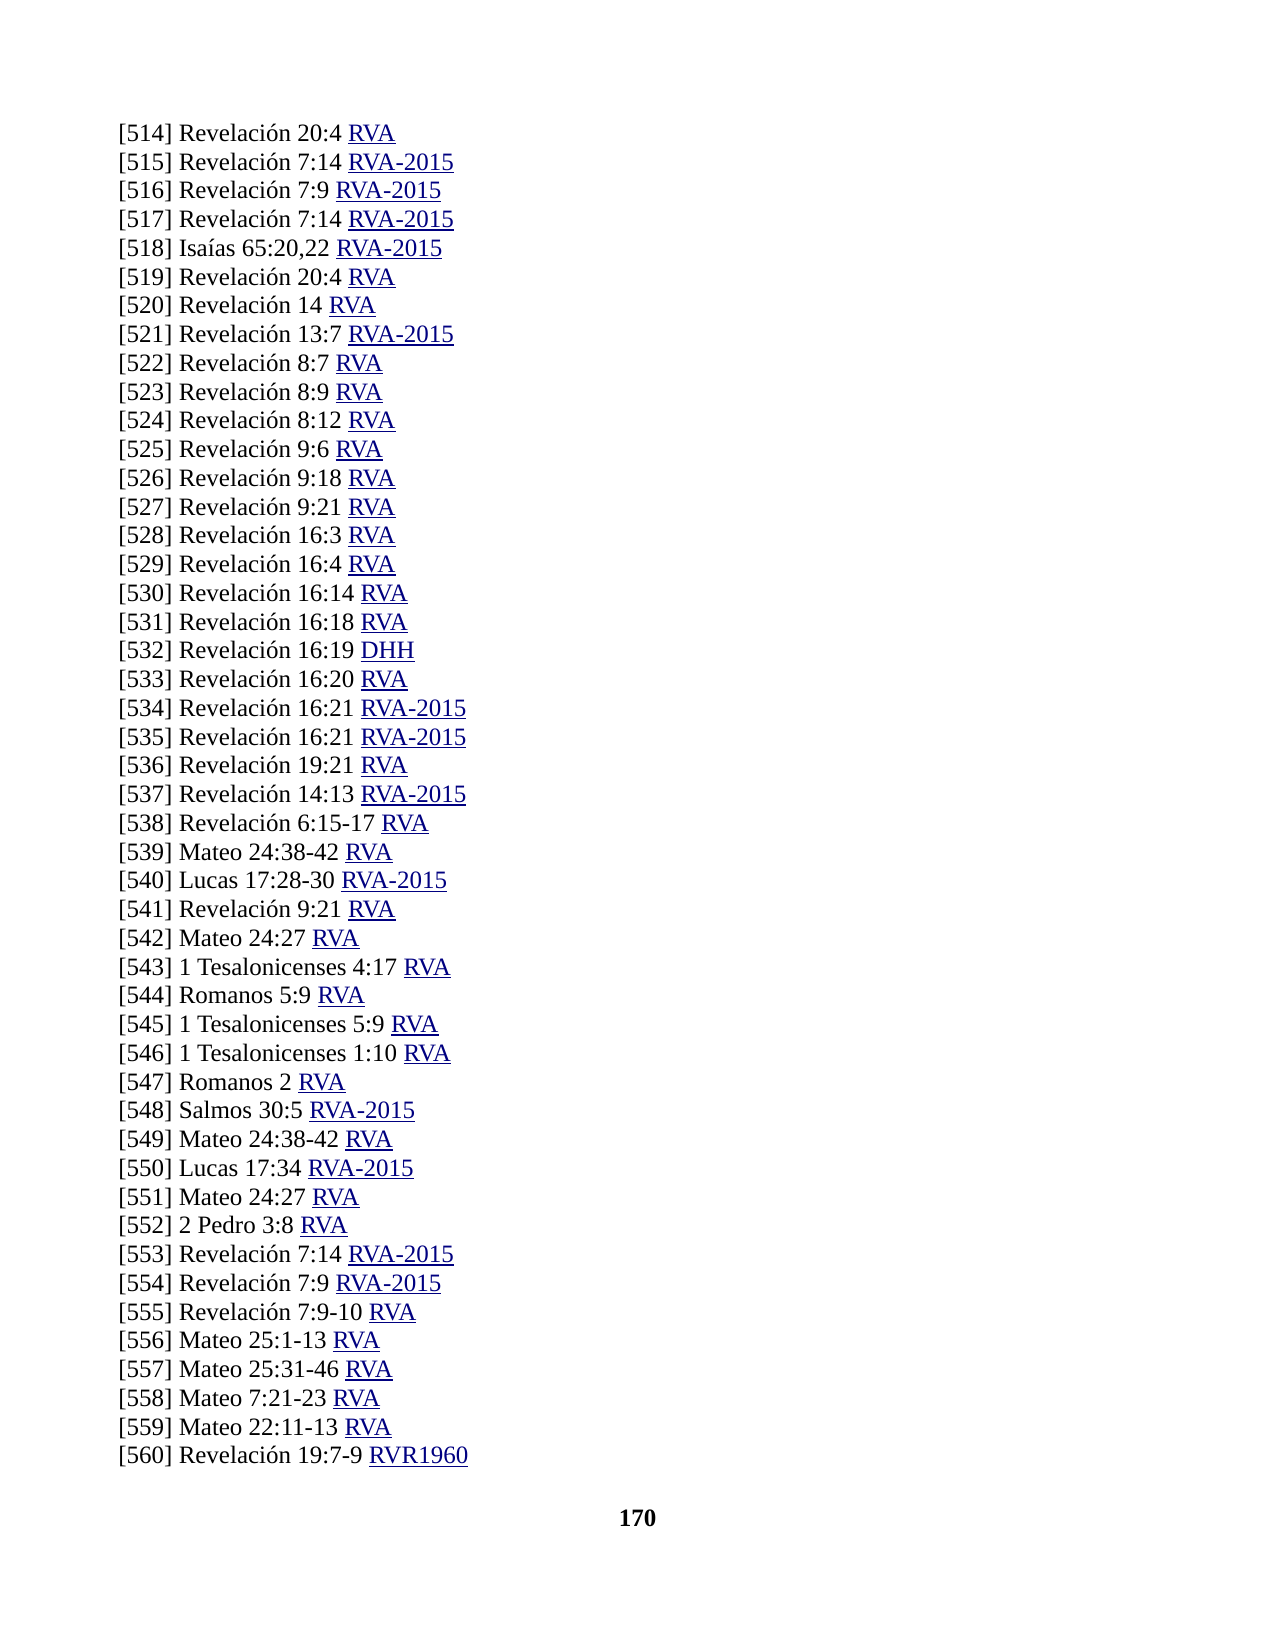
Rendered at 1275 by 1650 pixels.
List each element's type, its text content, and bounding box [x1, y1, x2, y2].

text Revelación 9:21 RVA [118, 492, 1157, 521]
text Revelación 8:12 RVA [118, 406, 1157, 434]
text 2 Pedro 3:8 RVA [118, 1211, 1157, 1239]
text Mateo 24:27 RVA [118, 1182, 1157, 1211]
text Revelación 16:14 RVA [118, 578, 1157, 607]
text Isaías 65:20,22 RVA-2015 [118, 233, 1157, 262]
text Revelación 14:13 RVA-2015 [118, 779, 1157, 808]
text 1 Tesalonicenses 1:10 RVA [118, 1038, 1157, 1067]
text Revelación 9:21 RVA [118, 894, 1157, 923]
text Mateo 24:38-42 RVA [118, 837, 1157, 866]
text Lucas 17:34 RVA-2015 [118, 1153, 1157, 1182]
text Romanos 2 RVA [118, 1067, 1157, 1096]
text 1 Tesalonicenses 5:9 RVA [118, 1009, 1157, 1038]
text Mateo 24:38-42 RVA [118, 1124, 1157, 1153]
text Revelación 13:7 RVA-2015 [118, 319, 1157, 348]
text Revelación 16:21 RVA-2015 [118, 722, 1157, 751]
text Salmos 30:5 RVA-2015 [118, 1096, 1157, 1124]
text Revelación 20:4 RVA [118, 262, 1157, 291]
text Revelación 16:20 RVA [118, 664, 1157, 693]
text Revelación 16:19 DHH [118, 636, 1157, 664]
text Revelación 9:6 RVA [118, 434, 1157, 463]
text Revelación 19:21 RVA [118, 751, 1157, 779]
text Mateo 25:31-46 RVA [118, 1354, 1157, 1383]
text Mateo 25:1-13 RVA [118, 1326, 1157, 1354]
text Revelación 6:15-17 RVA [118, 808, 1157, 837]
text Revelación 9:18 RVA [118, 463, 1157, 492]
text Revelación 19:7-9 RVR1960 [118, 1441, 1157, 1469]
text Mateo 7:21-23 RVA [118, 1383, 1157, 1412]
text Romanos 5:9 RVA [118, 981, 1157, 1009]
text Mateo 22:11-13 RVA [118, 1412, 1157, 1441]
text Revelación 8:7 RVA [118, 348, 1157, 377]
text Revelación 8:9 RVA [118, 377, 1157, 406]
text 1 Tesalonicenses 4:17 RVA [118, 952, 1157, 981]
text Revelación 7:14 RVA-2015 [118, 1239, 1157, 1268]
text Revelación 7:9-10 RVA [118, 1297, 1157, 1326]
text Revelación 7:9 RVA-2015 [118, 1268, 1157, 1297]
text Revelación 7:14 RVA-2015 [118, 204, 1157, 233]
text Mateo 24:27 RVA [118, 923, 1157, 952]
text Revelación 16:4 RVA [118, 549, 1157, 578]
text Revelación 14 RVA [118, 291, 1157, 319]
text Revelación 16:21 RVA-2015 [118, 693, 1157, 722]
text Revelación 16:18 RVA [118, 607, 1157, 636]
text Revelación 20:4 RVA [118, 118, 1157, 147]
text Revelación 16:3 RVA [118, 521, 1157, 549]
text Revelación 7:14 RVA-2015 [118, 147, 1157, 176]
text Lucas 17:28-30 RVA-2015 [118, 866, 1157, 894]
text Revelación 7:9 RVA-2015 [118, 176, 1157, 204]
